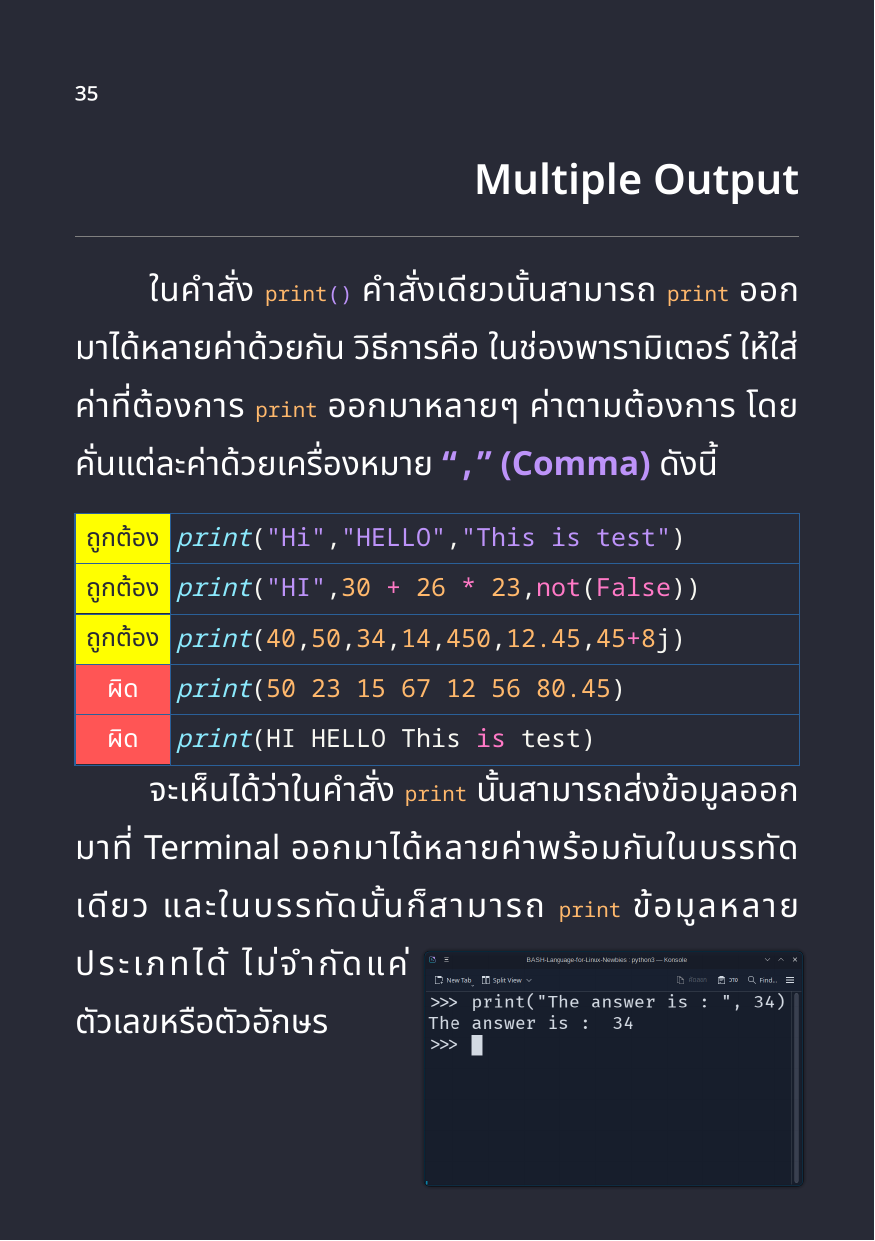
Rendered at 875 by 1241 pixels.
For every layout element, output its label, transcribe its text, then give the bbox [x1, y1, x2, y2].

table_cell ผิด [76, 665, 170, 714]
table_header print("Hi","HELLO","This is test") [171, 514, 799, 563]
table_cell print(HI HELLO This is test) [171, 715, 799, 764]
text จะเห็นได้ว่าในคำสั่ง print นั้นสามารถส่งข้อมูลออกมาที่ Terminal ออกมาได้หลายค่าพร้อมกันในบรรทัดเดียว และในบรรทัดนั้นก็สามารถ print ข้อมูลหลายประเภทได้ ไม่จำกัดแค่ตัวเลขหรือตัวอักษร [75, 766, 799, 1048]
table_cell print(50 23 15 67 12 56 80.45) [171, 665, 799, 714]
table_cell ถูกต้อง [76, 564, 170, 613]
table_cell print(40,50,34,14,450,12.45,45+8j) [171, 615, 799, 664]
table_cell print("HI",30 + 26 * 23,not(False)) [171, 564, 799, 613]
table_header ถูกต้อง [76, 514, 170, 563]
table_cell ถูกต้อง [76, 615, 170, 664]
subtitle Multiple Output [134, 150, 799, 207]
table_cell ผิด [76, 715, 170, 764]
picture [417, 944, 810, 1193]
text ในคำสั่ง print() คำสั่งเดียวนั้นสามารถ print ออกมาได้หลายค่าด้วยกัน วิธีการคือ ในช่องพารามิเตอร์ ให้ใส่ค่าที่ต้องการ print ออกมาหลายๆ ค่าตามต้องการ โดยคั่นแต่ละค่าด้วยเครื่องหมาย “,” (Comma) ดังนี้ [75, 266, 799, 491]
